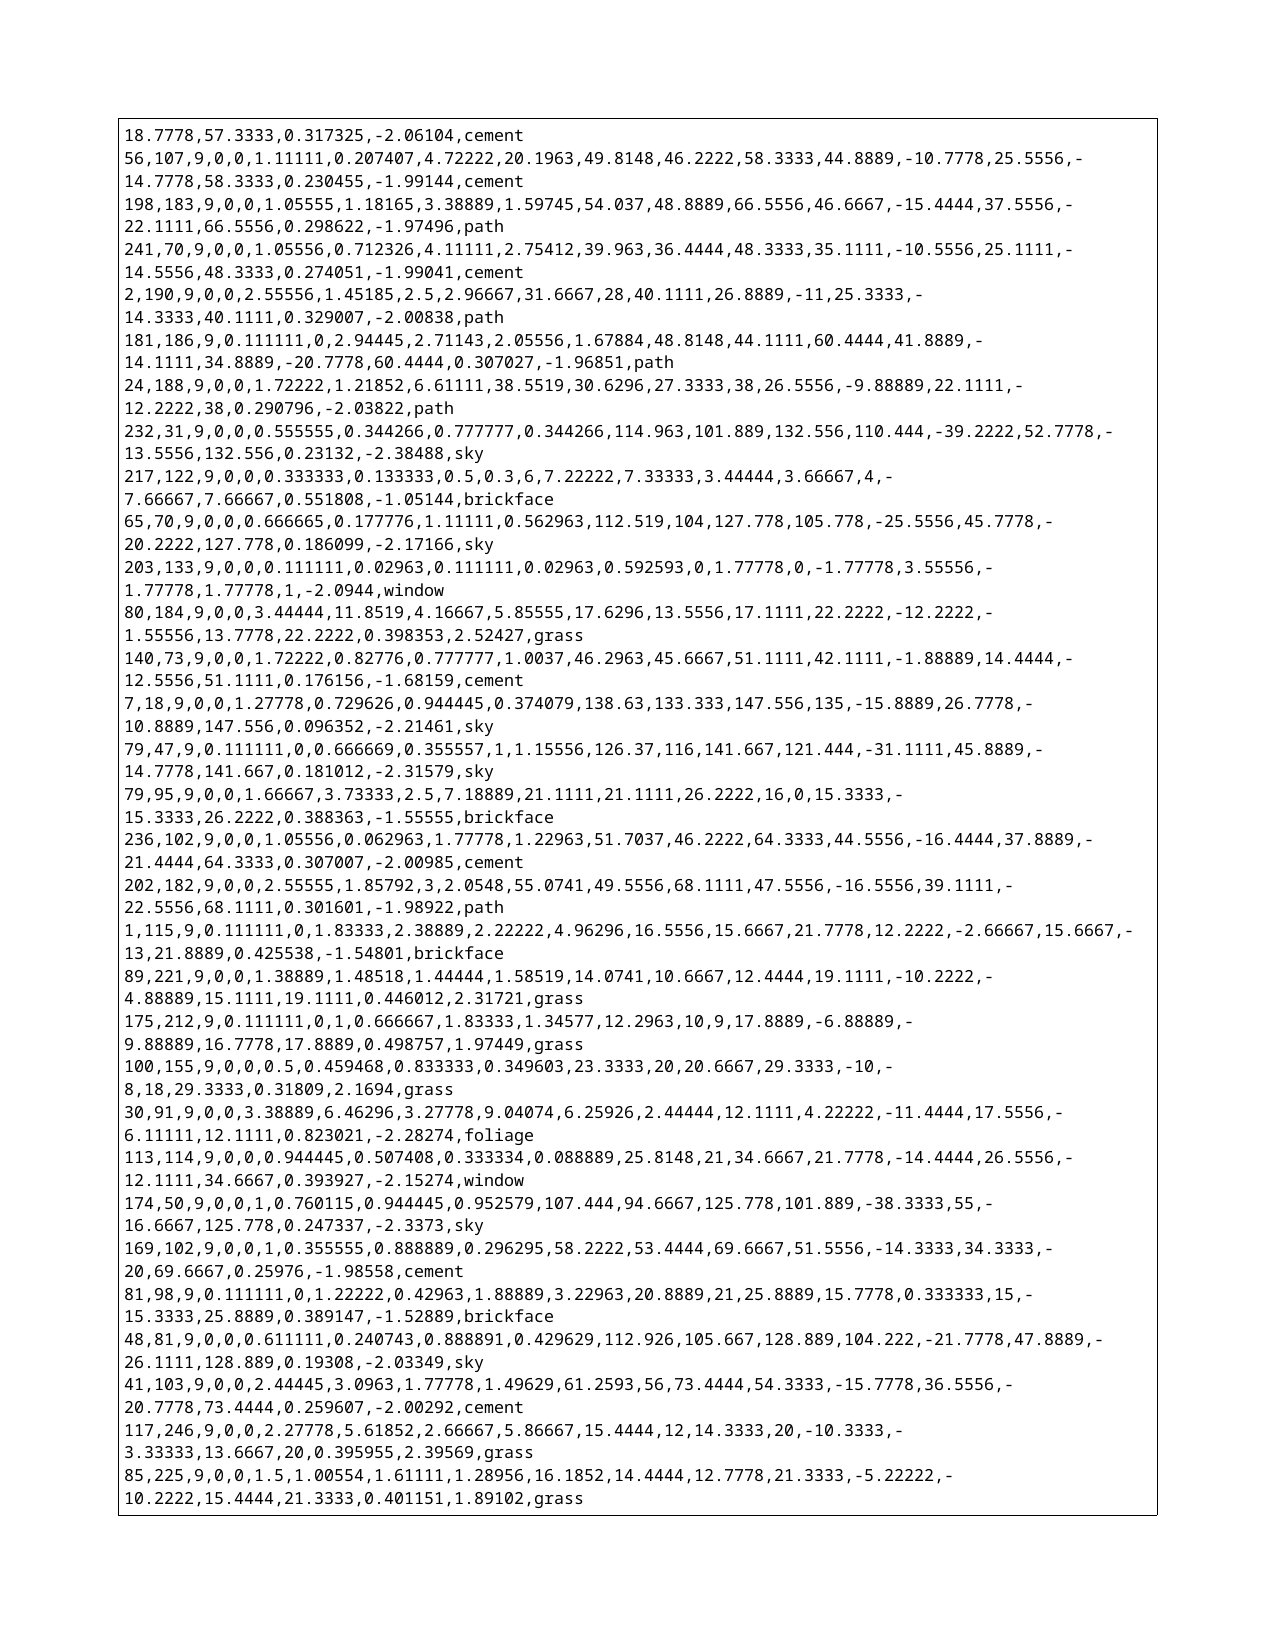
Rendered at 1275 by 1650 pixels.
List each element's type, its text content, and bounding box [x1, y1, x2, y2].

table_header 18.7778,57.3333,0.317325,-2.06104,cement 56,107,9,0,0,1.11111,0.207407,4.72222,20.1963,49.8148,46.2222,58.3333,44.8889,-10.7778,25.5556,-14.7778,58.3333,0.230455,-1.99144,cement 198,183,9,0,0,1.05555,1.18165,3.38889,1.59745,54.037,48.8889,66.5556,46.6667,-15.4444,37.5556,-22.1111,66.5556,0.298622,-1.97496,path 241,70,9,0,0,1.05556,0.712326,4.11111,2.75412,39.963,36.4444,48.3333,35.1111,-10.5556,25.1111,-14.5556,48.3333,0.274051,-1.99041,cement 2,190,9,0,0,2.55556,1.45185,2.5,2.96667,31.6667,28,40.1111,26.8889,-11,25.3333,-14.3333,40.1111,0.329007,-2.00838,path 181,186,9,0.111111,0,2.94445,2.71143,2.05556,1.67884,48.8148,44.1111,60.4444,41.8889,-14.1111,34.8889,-20.7778,60.4444,0.307027,-1.96851,path 24,188,9,0,0,1.72222,1.21852,6.61111,38.5519,30.6296,27.3333,38,26.5556,-9.88889,22.1111,-12.2222,38,0.290796,-2.03822,path 232,31,9,0,0,0.555555,0.344266,0.777777,0.344266,114.963,101.889,132.556,110.444,-39.2222,52.7778,-13.5556,132.556,0.23132,-2.38488,sky 217,122,9,0,0,0.333333,0.133333,0.5,0.3,6,7.22222,7.33333,3.44444,3.66667,4,-7.66667,7.66667,0.551808,-1.05144,brickface 65,70,9,0,0,0.666665,0.177776,1.11111,0.562963,112.519,104,127.778,105.778,-25.5556,45.7778,-20.2222,127.778,0.186099,-2.17166,sky 203,133,9,0,0,0.111111,0.02963,0.111111,0.02963,0.592593,0,1.77778,0,-1.77778,3.55556,-1.77778,1.77778,1,-2.0944,window 80,184,9,0,0,3.44444,11.8519,4.16667,5.85555,17.6296,13.5556,17.1111,22.2222,-12.2222,-1.55556,13.7778,22.2222,0.398353,2.52427,grass 140,73,9,0,0,1.72222,0.82776,0.777777,1.0037,46.2963,45.6667,51.1111,42.1111,-1.88889,14.4444,-12.5556,51.1111,0.176156,-1.68159,cement 7,18,9,0,0,1.27778,0.729626,0.944445,0.374079,138.63,133.333,147.556,135,-15.8889,26.7778,-10.8889,147.556,0.096352,-2.21461,sky 79,47,9,0.111111,0,0.666669,0.355557,1,1.15556,126.37,116,141.667,121.444,-31.1111,45.8889,-14.7778,141.667,0.181012,-2.31579,sky 79,95,9,0,0,1.66667,3.73333,2.5,7.18889,21.1111,21.1111,26.2222,16,0,15.3333,-15.3333,26.2222,0.388363,-1.55555,brickface 236,102,9,0,0,1.05556,0.062963,1.77778,1.22963,51.7037,46.2222,64.3333,44.5556,-16.4444,37.8889,-21.4444,64.3333,0.307007,-2.00985,cement 202,182,9,0,0,2.55555,1.85792,3,2.0548,55.0741,49.5556,68.1111,47.5556,-16.5556,39.1111,-22.5556,68.1111,0.301601,-1.98922,path 1,115,9,0.111111,0,1.83333,2.38889,2.22222,4.96296,16.5556,15.6667,21.7778,12.2222,-2.66667,15.6667,-13,21.8889,0.425538,-1.54801,brickface 89,221,9,0,0,1.38889,1.48518,1.44444,1.58519,14.0741,10.6667,12.4444,19.1111,-10.2222,-4.88889,15.1111,19.1111,0.446012,2.31721,grass 175,212,9,0.111111,0,1,0.666667,1.83333,1.34577,12.2963,10,9,17.8889,-6.88889,-9.88889,16.7778,17.8889,0.498757,1.97449,grass 100,155,9,0,0,0.5,0.459468,0.833333,0.349603,23.3333,20,20.6667,29.3333,-10,-8,18,29.3333,0.31809,2.1694,grass 30,91,9,0,0,3.38889,6.46296,3.27778,9.04074,6.25926,2.44444,12.1111,4.22222,-11.4444,17.5556,-6.11111,12.1111,0.823021,-2.28274,foliage 113,114,9,0,0,0.944445,0.507408,0.333334,0.088889,25.8148,21,34.6667,21.7778,-14.4444,26.5556,-12.1111,34.6667,0.393927,-2.15274,window 174,50,9,0,0,1,0.760115,0.944445,0.952579,107.444,94.6667,125.778,101.889,-38.3333,55,-16.6667,125.778,0.247337,-2.3373,sky 169,102,9,0,0,1,0.355555,0.888889,0.296295,58.2222,53.4444,69.6667,51.5556,-14.3333,34.3333,-20,69.6667,0.25976,-1.98558,cement 81,98,9,0.111111,0,1.22222,0.42963,1.88889,3.22963,20.8889,21,25.8889,15.7778,0.333333,15,-15.3333,25.8889,0.389147,-1.52889,brickface 48,81,9,0,0,0.611111,0.240743,0.888891,0.429629,112.926,105.667,128.889,104.222,-21.7778,47.8889,-26.1111,128.889,0.19308,-2.03349,sky 41,103,9,0,0,2.44445,3.0963,1.77778,1.49629,61.2593,56,73.4444,54.3333,-15.7778,36.5556,-20.7778,73.4444,0.259607,-2.00292,cement 117,246,9,0,0,2.27778,5.61852,2.66667,5.86667,15.4444,12,14.3333,20,-10.3333,-3.33333,13.6667,20,0.395955,2.39569,grass 85,225,9,0,0,1.5,1.00554,1.61111,1.28956,16.1852,14.4444,12.7778,21.3333,-5.22222,-10.2222,15.4444,21.3333,0.401151,1.89102,grass [119, 119, 1157, 1515]
